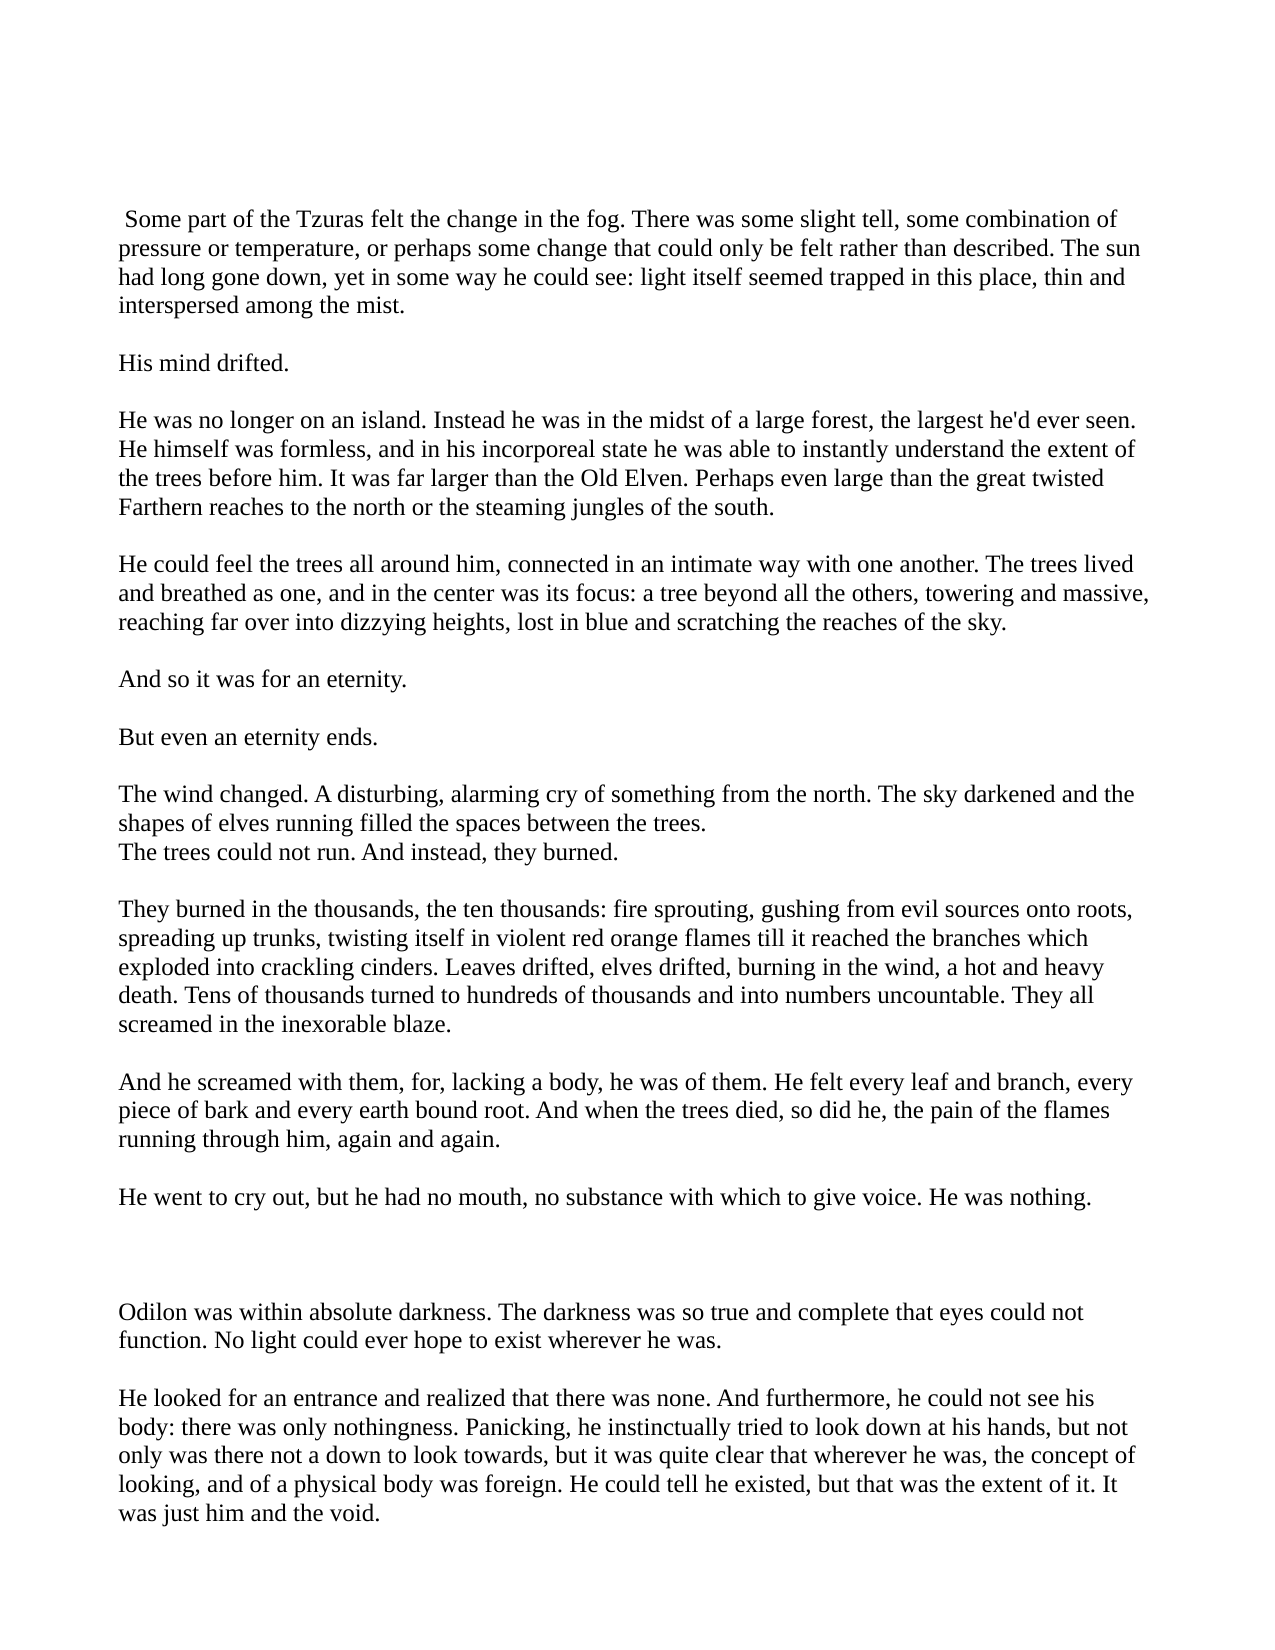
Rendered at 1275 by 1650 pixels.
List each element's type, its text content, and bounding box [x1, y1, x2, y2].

text And he screamed with them, for, lacking a body, he was of them. He felt every leaf and branch, every piece of bark and every earth bound root. And when the trees died, so did he, the pain of the flames running through him, again and again. [118, 1067, 1157, 1153]
text He went to cry out, but he had no mouth, no substance with which to give voice. He was nothing. [118, 1182, 1157, 1211]
text He could feel the trees all around him, connected in an intimate way with one another. The trees lived and breathed as one, and in the center was its focus: a tree beyond all the others, towering and massive, reaching far over into dizzying heights, lost in blue and scratching the reaches of the sky. [118, 549, 1157, 636]
text He was no longer on an island. Instead he was in the midst of a large forest, the largest he'd ever seen. He himself was formless, and in his incorporeal state he was able to instantly understand the extent of the trees before him. It was far larger than the Old Elven. Perhaps even large than the great twisted Farthern reaches to the north or the steaming jungles of the south. [118, 406, 1157, 521]
text The trees could not run. And instead, they burned. [118, 837, 1157, 866]
text The wind changed. A disturbing, alarming cry of something from the north. The sky darkened and the shapes of elves running filled the spaces between the trees. [118, 779, 1157, 837]
text And so it was for an eternity. [118, 664, 1157, 693]
text His mind drifted. [118, 348, 1157, 377]
text But even an eternity ends. [118, 722, 1157, 751]
text Odilon was within absolute darkness. The darkness was so true and complete that eyes could not function. No light could ever hope to exist wherever he was. [118, 1297, 1157, 1354]
text Some part of the Tzuras felt the change in the fog. There was some slight tell, some combination of pressure or temperature, or perhaps some change that could only be felt rather than described. The sun had long gone down, yet in some way he could see: light itself seemed trapped in this place, thin and interspersed among the mist. [118, 204, 1157, 319]
text He looked for an entrance and realized that there was none. And furthermore, he could not see his body: there was only nothingness. Panicking, he instinctually tried to look down at his hands, but not only was there not a down to look towards, but it was quite clear that wherever he was, the concept of looking, and of a physical body was foreign. He could tell he existed, but that was the extent of it. It was just him and the void. [118, 1383, 1157, 1527]
text They burned in the thousands, the ten thousands: fire sprouting, gushing from evil sources onto roots, spreading up trunks, twisting itself in violent red orange flames till it reached the branches which exploded into crackling cinders. Leaves drifted, elves drifted, burning in the wind, a hot and heavy death. Tens of thousands turned to hundreds of thousands and into numbers uncountable. They all screamed in the inexorable blaze. [118, 894, 1157, 1038]
